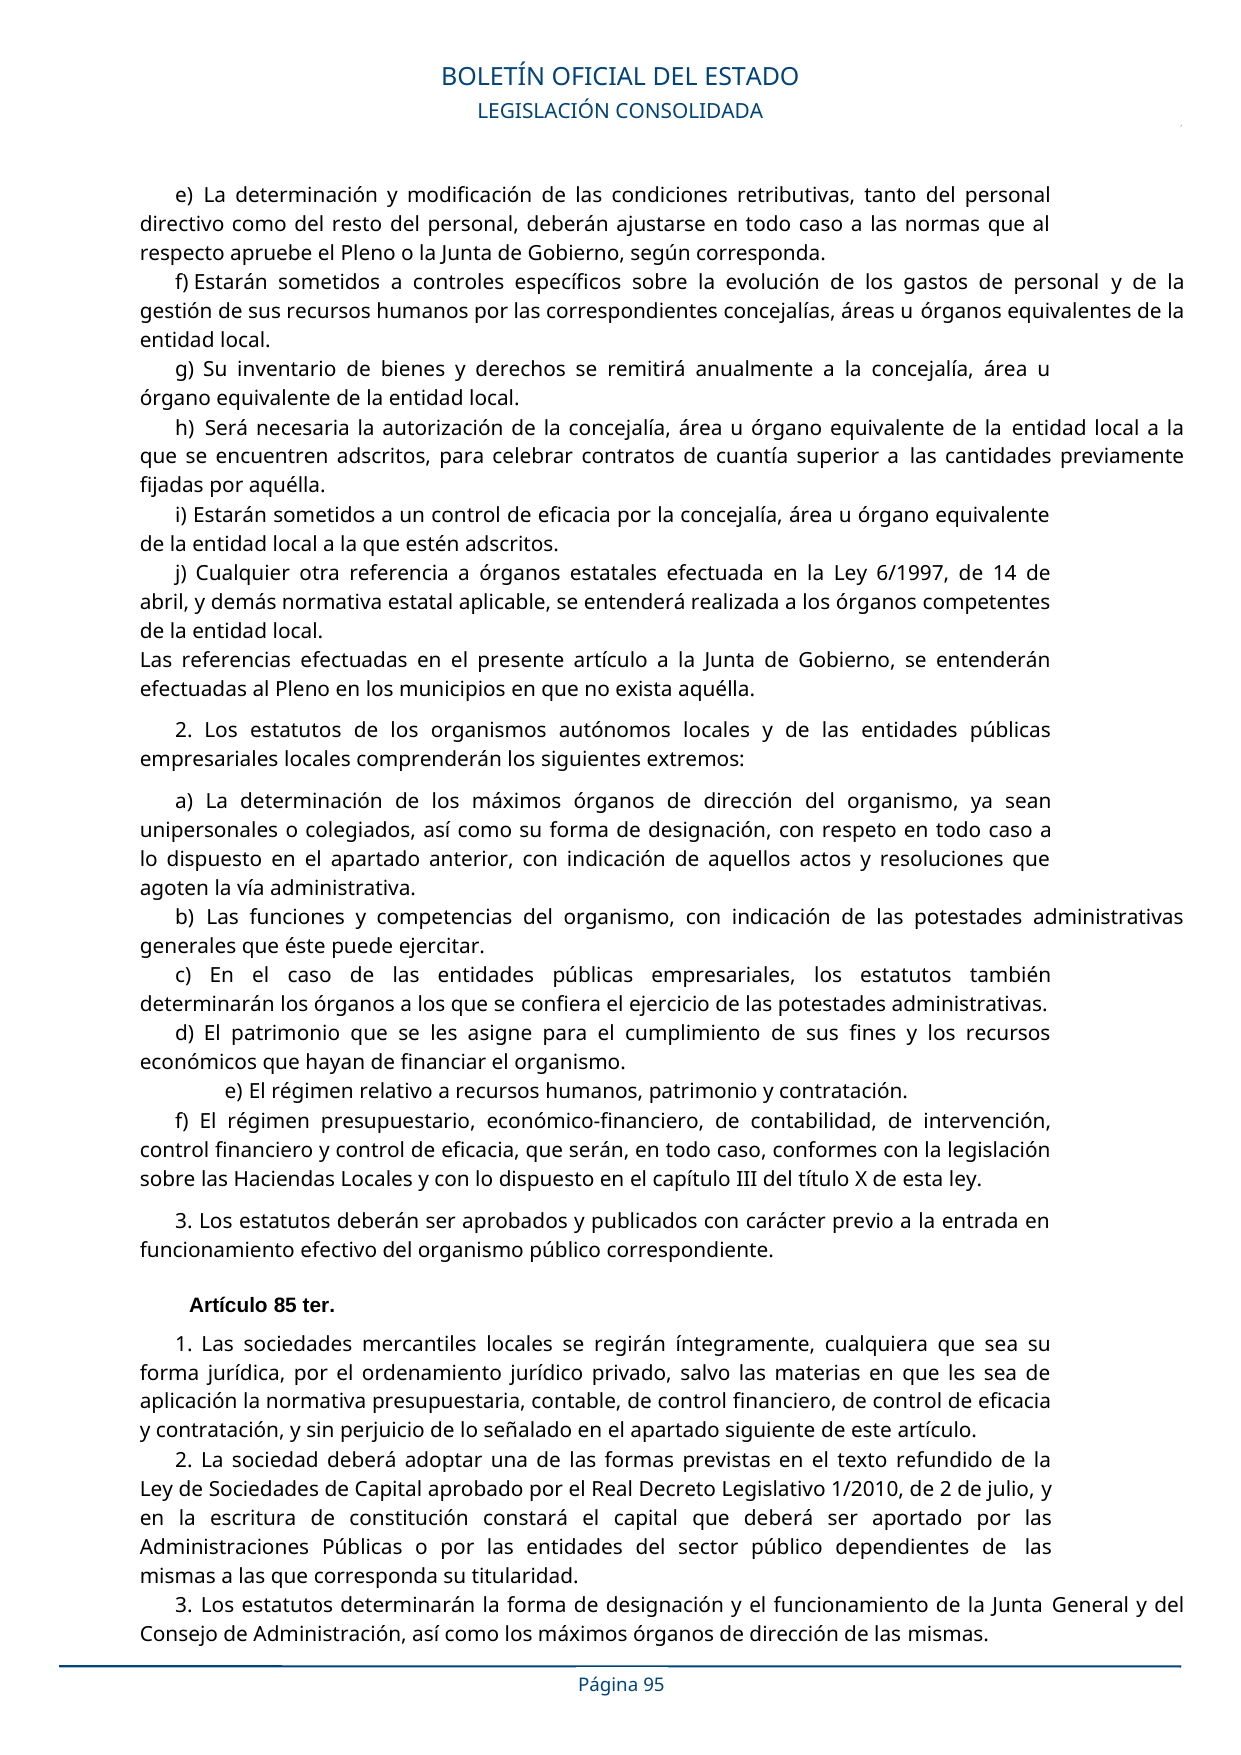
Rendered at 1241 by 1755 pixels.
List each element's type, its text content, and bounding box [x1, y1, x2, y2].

list Estarán sometidos a un control de eficacia por la concejalía, área u órgano equivalente de la entidad local a la que estén adscritos. [139, 500, 1052, 557]
list La sociedad deberá adoptar una de las formas previstas en el texto refundido de la Ley de Sociedades de Capital aprobado por el Real Decreto Legislativo 1/2010, de 2 de julio, y en la escritura de constitución constará el capital que deberá ser aportado por las Administraciones Públicas o por las entidades del sector público dependientes de las mismas a las que corresponda su titularidad. [139, 1445, 1052, 1589]
list Los estatutos determinarán la forma de designación y el funcionamiento de la Junta General y del Consejo de Administración, así como los máximos órganos de dirección de las mismas. [139, 1590, 1184, 1647]
list Los estatutos de los organismos autónomos locales y de las entidades públicas empresariales locales comprenderán los siguientes extremos: [139, 716, 1052, 773]
list Las sociedades mercantiles locales se regirán íntegramente, cualquiera que sea su forma jurídica, por el ordenamiento jurídico privado, salvo las materias en que les sea de aplicación la normativa presupuestaria, contable, de control financiero, de control de eficacia y contratación, y sin perjuicio de lo señalado en el apartado siguiente de este artículo. [139, 1329, 1052, 1444]
text Las referencias efectuadas en el presente artículo a la Junta de Gobierno, se entenderán efectuadas al Pleno en los municipios en que no exista aquélla. [139, 645, 1052, 702]
subtitle Artículo 85 ter. [189, 1292, 1184, 1316]
list Estarán sometidos a controles específicos sobre la evolución de los gastos de personal y de la gestión de sus recursos humanos por las correspondientes concejalías, áreas u órganos equivalentes de la entidad local. [139, 267, 1184, 354]
list El régimen relativo a recursos humanos, patrimonio y contratación. [224, 1077, 1184, 1105]
list Los estatutos deberán ser aprobados y publicados con carácter previo a la entrada en funcionamiento efectivo del organismo público correspondiente. [139, 1206, 1051, 1263]
list Su inventario de bienes y derechos se remitirá anualmente a la concejalía, área u órgano equivalente de la entidad local. [139, 354, 1052, 412]
list La determinación de los máximos órganos de dirección del organismo, ya sean unipersonales o colegiados, así como su forma de designación, con respeto en todo caso a lo dispuesto en el apartado anterior, con indicación de aquellos actos y resoluciones que agoten la vía administrativa. [139, 786, 1052, 901]
list La determinación y modificación de las condiciones retributivas, tanto del personal directivo como del resto del personal, deberán ajustarse en todo caso a las normas que al respecto apruebe el Pleno o la Junta de Gobierno, según corresponda. [139, 180, 1052, 267]
list El régimen presupuestario, económico-financiero, de contabilidad, de intervención, control financiero y control de eficacia, que serán, en todo caso, conformes con la legislación sobre las Haciendas Locales y con lo dispuesto en el capítulo III del título X de esta ley. [139, 1106, 1052, 1192]
list Las funciones y competencias del organismo, con indicación de las potestades administrativas generales que éste puede ejercitar. [139, 902, 1184, 960]
list Cualquier otra referencia a órganos estatales efectuada en la Ley 6/1997, de 14 de abril, y demás normativa estatal aplicable, se entenderá realizada a los órganos competentes de la entidad local. [139, 558, 1051, 644]
list El patrimonio que se les asigne para el cumplimiento de sus fines y los recursos económicos que hayan de financiar el organismo. [139, 1018, 1052, 1076]
list En el caso de las entidades públicas empresariales, los estatutos también determinarán los órganos a los que se confiera el ejercicio de las potestades administrativas. [139, 960, 1052, 1018]
list Será necesaria la autorización de la concejalía, área u órgano equivalente de la entidad local a la que se encuentren adscritos, para celebrar contratos de cuantía superior a las cantidades previamente fijadas por aquélla. [139, 413, 1184, 499]
